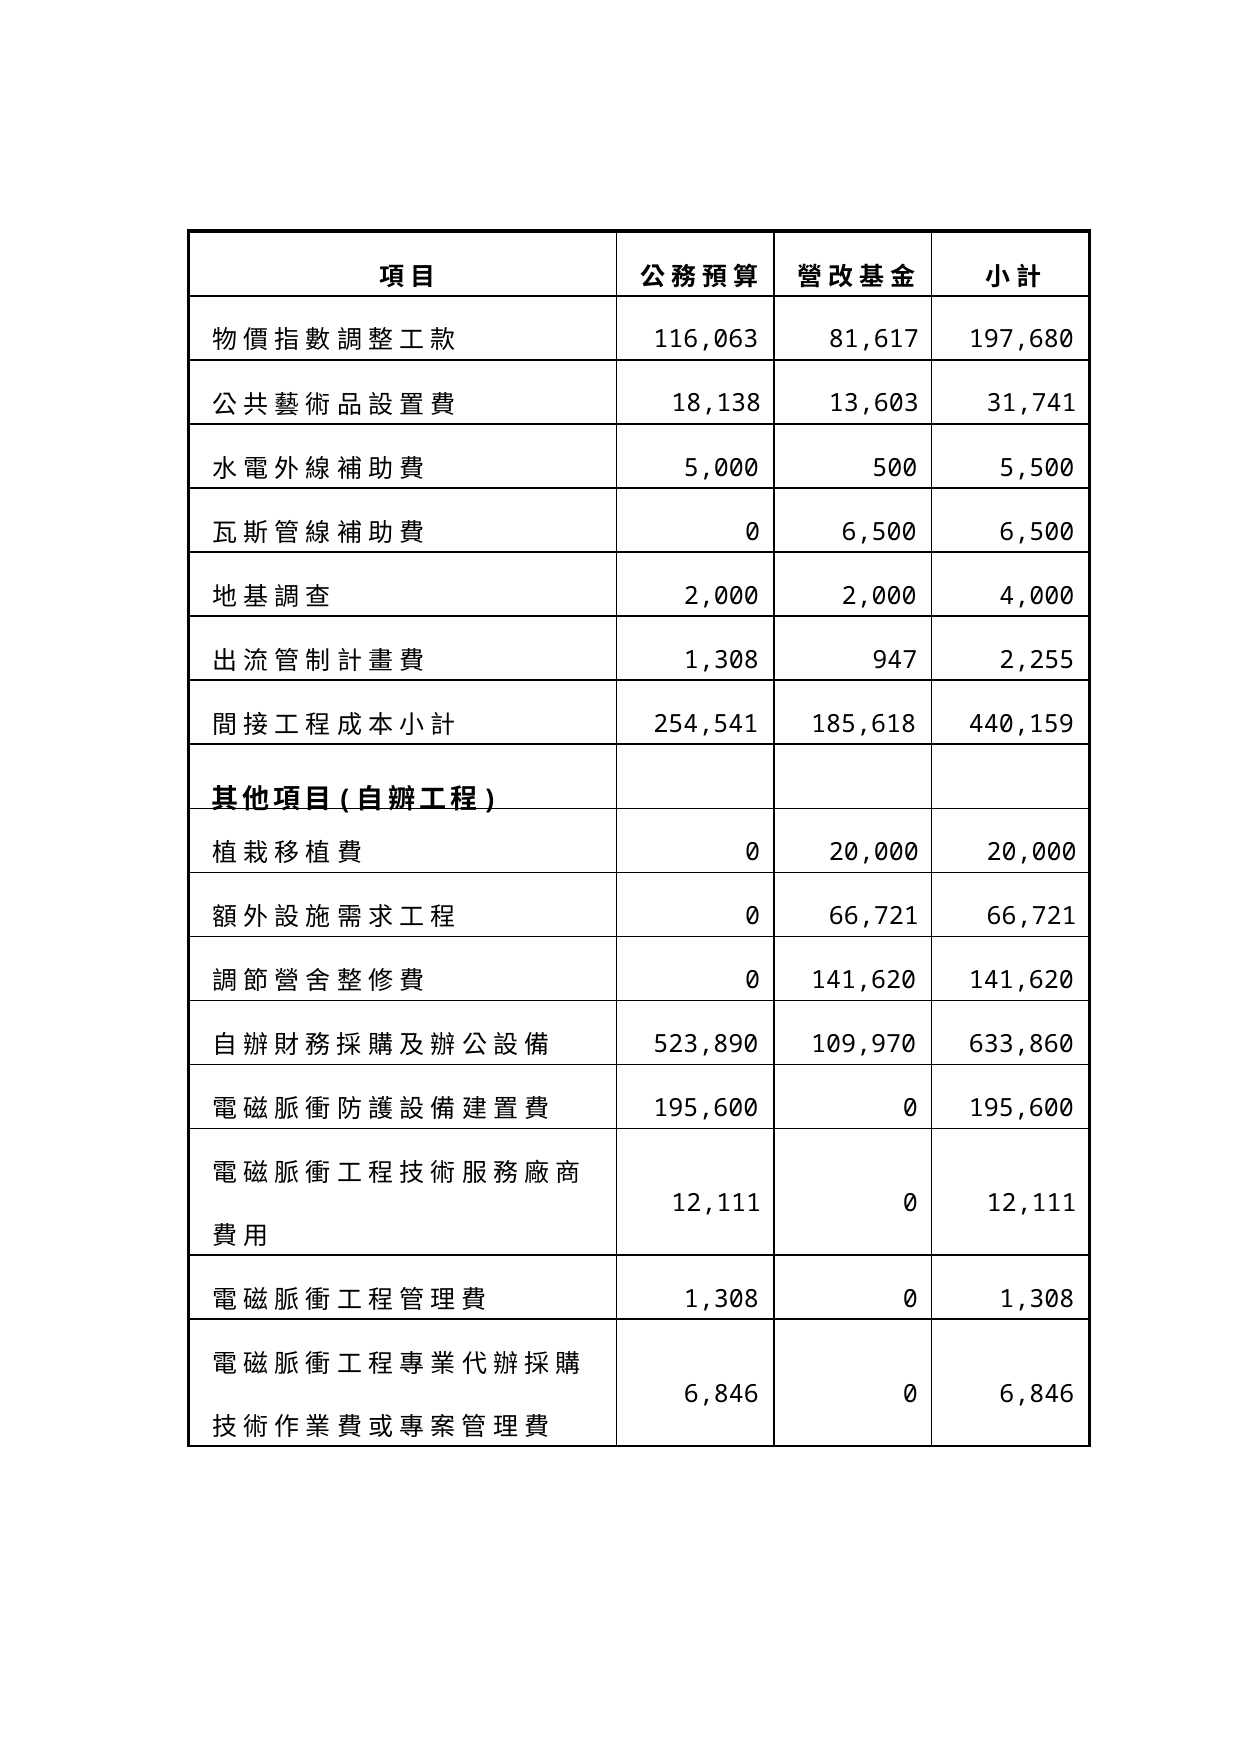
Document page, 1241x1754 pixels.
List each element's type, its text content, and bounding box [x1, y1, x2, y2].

table_cell 0 [617, 489, 773, 551]
table_cell 電磁脈衝工程管理費 [190, 1256, 616, 1318]
table_cell 633,860 [932, 1001, 1088, 1064]
table_cell 間接工程成本小計 [190, 681, 616, 743]
table_cell 2,000 [617, 553, 773, 615]
table_cell 其他項目(自辧工程) [190, 745, 616, 807]
table_cell 13,603 [775, 361, 931, 423]
table_cell 電磁脈衝工程技術服務廠商費用 [190, 1129, 616, 1254]
table_cell 0 [775, 1320, 931, 1445]
table_cell 66,721 [775, 873, 931, 936]
table_cell 440,159 [932, 681, 1088, 743]
table_cell 電磁脈衝工程專業代辦採購技術作業費或專案管理費 [190, 1320, 616, 1445]
table_cell 額外設施需求工程 [190, 873, 616, 936]
table_header 公務預算 [617, 233, 773, 295]
table_cell 0 [775, 1065, 931, 1128]
table_cell 1,308 [617, 617, 773, 679]
table_cell 出流管制計畫費 [190, 617, 616, 679]
table_cell 254,541 [617, 681, 773, 743]
table_cell 0 [617, 809, 773, 871]
table_cell 地基調查 [190, 553, 616, 615]
table_cell 109,970 [775, 1001, 931, 1064]
table_header 項目 [190, 233, 616, 295]
table_cell 141,620 [775, 937, 931, 999]
table_cell 植栽移植費 [190, 809, 616, 871]
table_cell 2,255 [932, 617, 1088, 679]
table_cell 電磁脈衝防護設備建置費 [190, 1065, 616, 1128]
table_cell [775, 745, 931, 807]
table_cell 947 [775, 617, 931, 679]
table_cell 1,308 [932, 1256, 1088, 1318]
table_cell 195,600 [617, 1065, 773, 1128]
table_cell 500 [775, 425, 931, 487]
table_cell 6,846 [617, 1320, 773, 1445]
table_cell 20,000 [932, 809, 1088, 871]
table_cell 116,063 [617, 297, 773, 359]
table_cell 6,500 [775, 489, 931, 551]
table_cell 6,500 [932, 489, 1088, 551]
table_cell 12,111 [932, 1129, 1088, 1254]
table_cell 523,890 [617, 1001, 773, 1064]
table_cell 31,741 [932, 361, 1088, 423]
table_cell 4,000 [932, 553, 1088, 615]
table_cell 141,620 [932, 937, 1088, 999]
table_header 小計 [932, 233, 1088, 295]
table_cell 5,500 [932, 425, 1088, 487]
table_cell 0 [617, 873, 773, 936]
table_cell 自辦財務採購及辦公設備 [190, 1001, 616, 1064]
table_cell 5,000 [617, 425, 773, 487]
table_cell 81,617 [775, 297, 931, 359]
table_cell 瓦斯管線補助費 [190, 489, 616, 551]
table_cell 2,000 [775, 553, 931, 615]
table_header 營改基金 [775, 233, 931, 295]
table_cell 66,721 [932, 873, 1088, 936]
table_cell 水電外線補助費 [190, 425, 616, 487]
table_cell 18,138 [617, 361, 773, 423]
table_cell 6,846 [932, 1320, 1088, 1445]
table_cell 物價指數調整工款 [190, 297, 616, 359]
table_cell [932, 745, 1088, 807]
table_cell 0 [775, 1256, 931, 1318]
table_cell 195,600 [932, 1065, 1088, 1128]
table_cell 185,618 [775, 681, 931, 743]
table_cell 1,308 [617, 1256, 773, 1318]
table_cell 0 [617, 937, 773, 999]
table_cell 197,680 [932, 297, 1088, 359]
table_cell 公共藝術品設置費 [190, 361, 616, 423]
table_cell 20,000 [775, 809, 931, 871]
table_cell 0 [775, 1129, 931, 1254]
table_cell [617, 745, 773, 807]
table_cell 12,111 [617, 1129, 773, 1254]
table_cell 調節營舍整修費 [190, 937, 616, 999]
